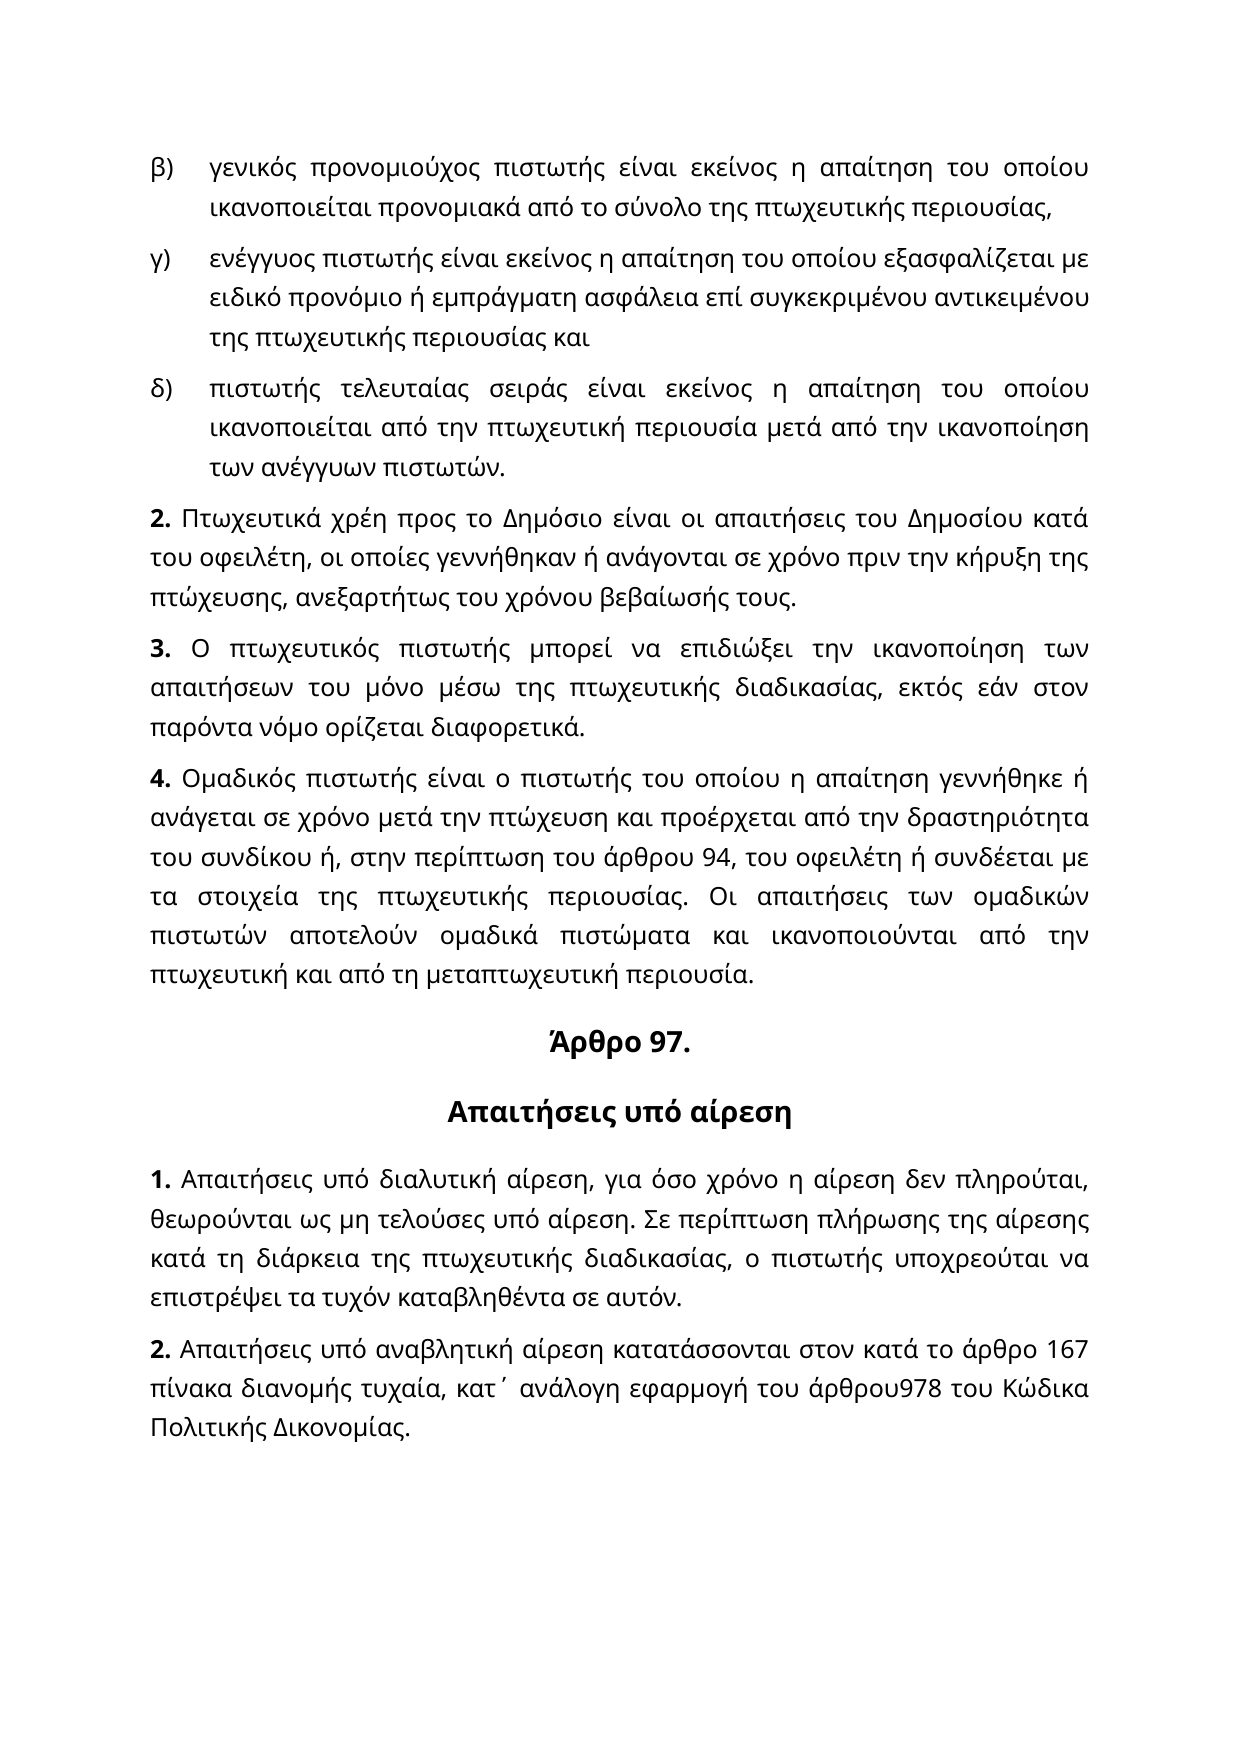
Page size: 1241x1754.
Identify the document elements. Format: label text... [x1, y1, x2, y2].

list δ) πιστωτής τελευταίας σειράς είναι εκείνος η απαίτηση του οποίου ικανοποιείται από την πτωχευτική περιουσία μετά από την ικανοποίηση των ανέγγυων πιστωτών. [150, 371, 1090, 483]
text 3. Ο πτωχευτικός πιστωτής μπορεί να επιδιώξει την ικανοποίηση των απαιτήσεων του μόνο μέσω της πτωχευτικής διαδικασίας, εκτός εάν στον παρόντα νόμο ορίζεται διαφορετικά. [150, 631, 1090, 743]
text 1. Απαιτήσεις υπό διαλυτική αίρεση, για όσο χρόνο η αίρεση δεν πληρούται, θεωρούνται ως μη τελούσες υπό αίρεση. Σε περίπτωση πλήρωσης της αίρεσης κατά τη διάρκεια της πτωχευτικής διαδικασίας, ο πιστωτής υποχρεούται να επιστρέψει τα τυχόν καταβληθέντα σε αυτόν. [150, 1162, 1090, 1314]
text 4. Ομαδικός πιστωτής είναι ο πιστωτής του οποίου η απαίτηση γεννήθηκε ή ανάγεται σε χρόνο μετά την πτώχευση και προέρχεται από την δραστηριότητα του συνδίκου ή, στην περίπτωση του άρθρου 94, του οφειλέτη ή συνδέεται με τα στοιχεία της πτωχευτικής περιουσίας. Οι απαιτήσεις των ομαδικών πιστωτών αποτελούν ομαδικά πιστώματα και ικανοποιούνται από την πτωχευτική και από τη μεταπτωχευτική περιουσία. [150, 761, 1090, 991]
text 2. Απαιτήσεις υπό αναβλητική αίρεση κατατάσσονται στον κατά το άρθρο 167 πίνακα διανομής τυχαία, κατ΄ ανάλογη εφαρμογή του άρθρου978 του Κώδικα Πολιτικής Δικονομίας. [150, 1331, 1090, 1444]
list γ) ενέγγυος πιστωτής είναι εκείνος η απαίτηση του οποίου εξασφαλίζεται με ειδικό προνόμιο ή εμπράγματη ασφάλεια επί συγκεκριμένου αντικειμένου της πτωχευτικής περιουσίας και [150, 241, 1090, 353]
list β) γενικός προνομιούχος πιστωτής είναι εκείνος η απαίτηση του οποίου ικανοποιείται προνομιακά από το σύνολο της πτωχευτικής περιουσίας, [150, 150, 1090, 223]
text 2. Πτωχευτικά χρέη προς το Δημόσιο είναι οι απαιτήσεις του Δημοσίου κατά του οφειλέτη, οι οποίες γεννήθηκαν ή ανάγονται σε χρόνο πριν την κήρυξη της πτώχευσης, ανεξαρτήτως του χρόνου βεβαίωσής τους. [150, 501, 1090, 613]
subtitle Άρθρο 97. [150, 1021, 1090, 1061]
subtitle Απαιτήσεις υπό αίρεση [150, 1091, 1090, 1131]
